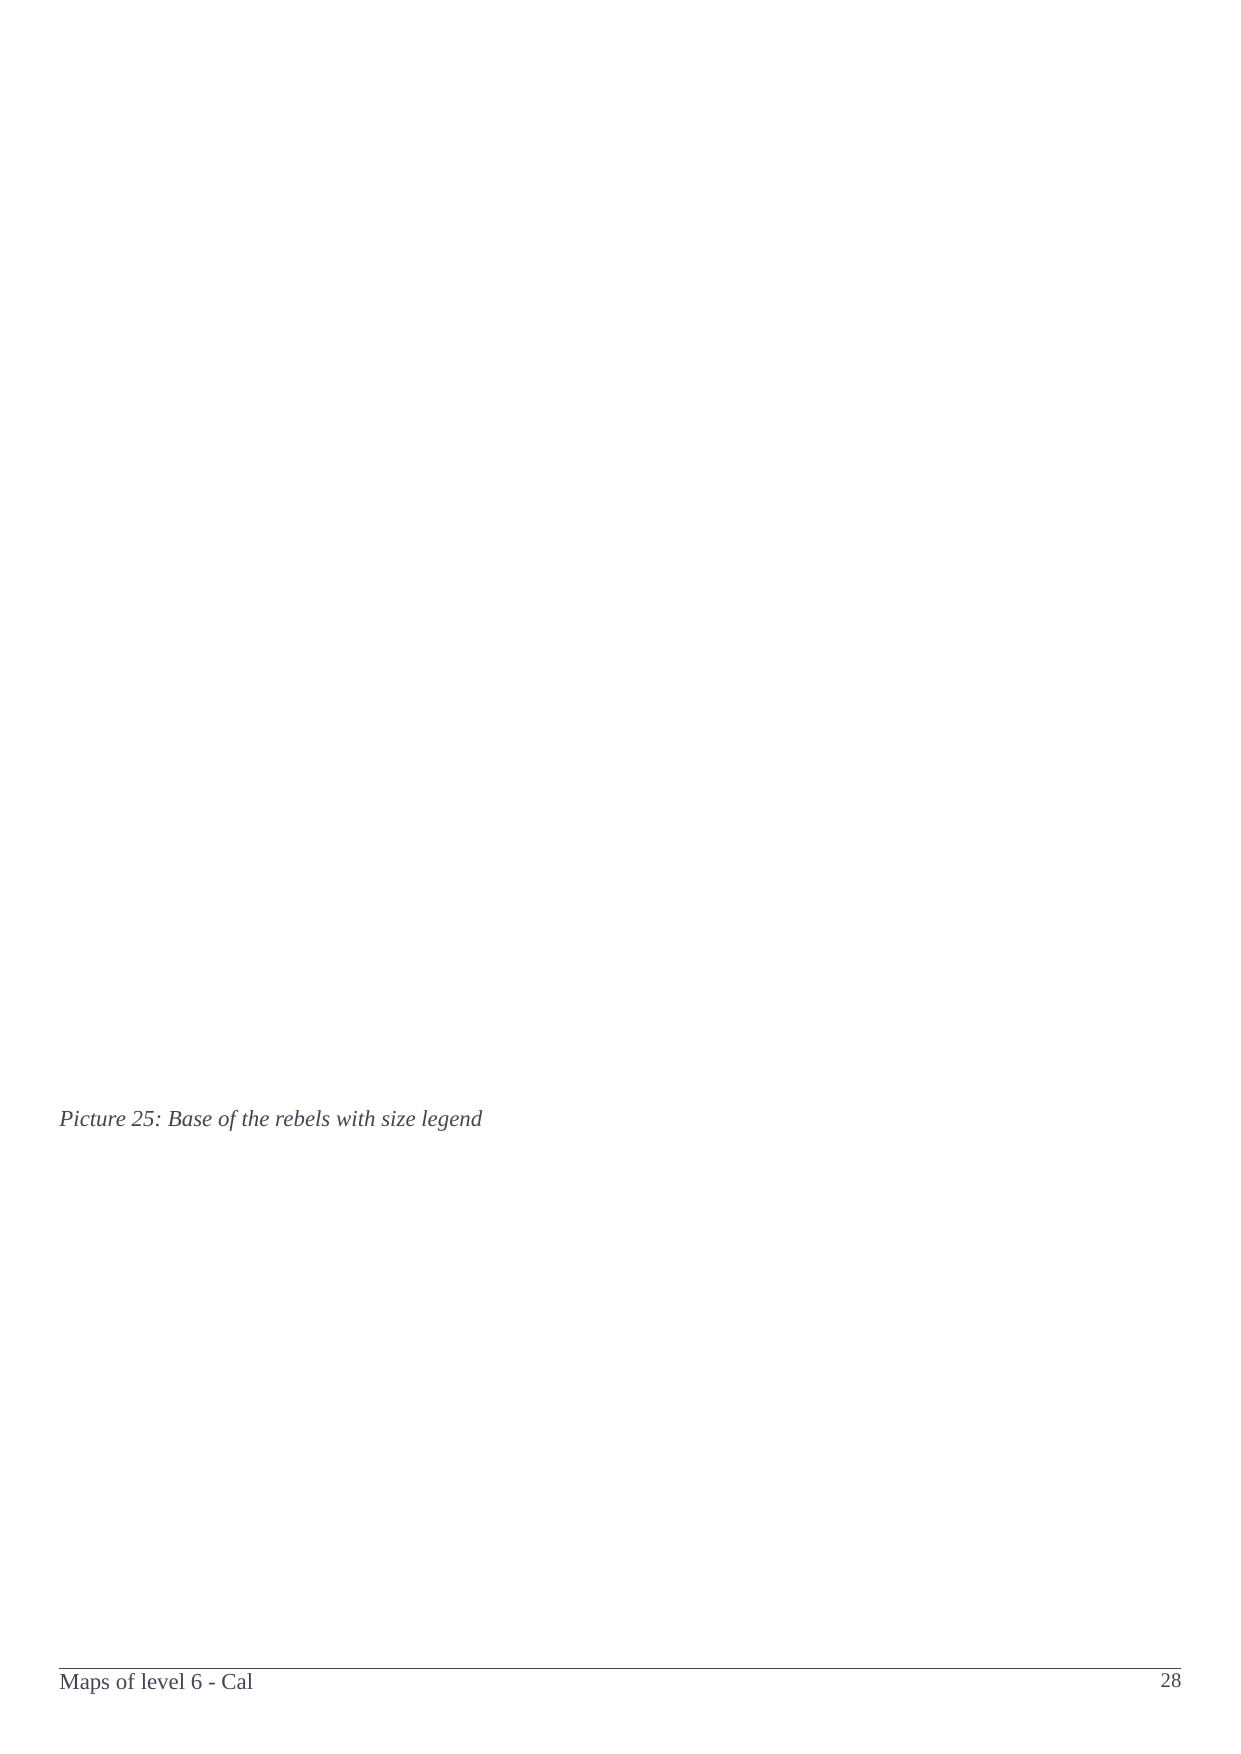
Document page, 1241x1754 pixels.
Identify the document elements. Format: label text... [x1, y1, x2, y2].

text Picture 25: Base of the rebels with size legend [59, 72, 1181, 1132]
